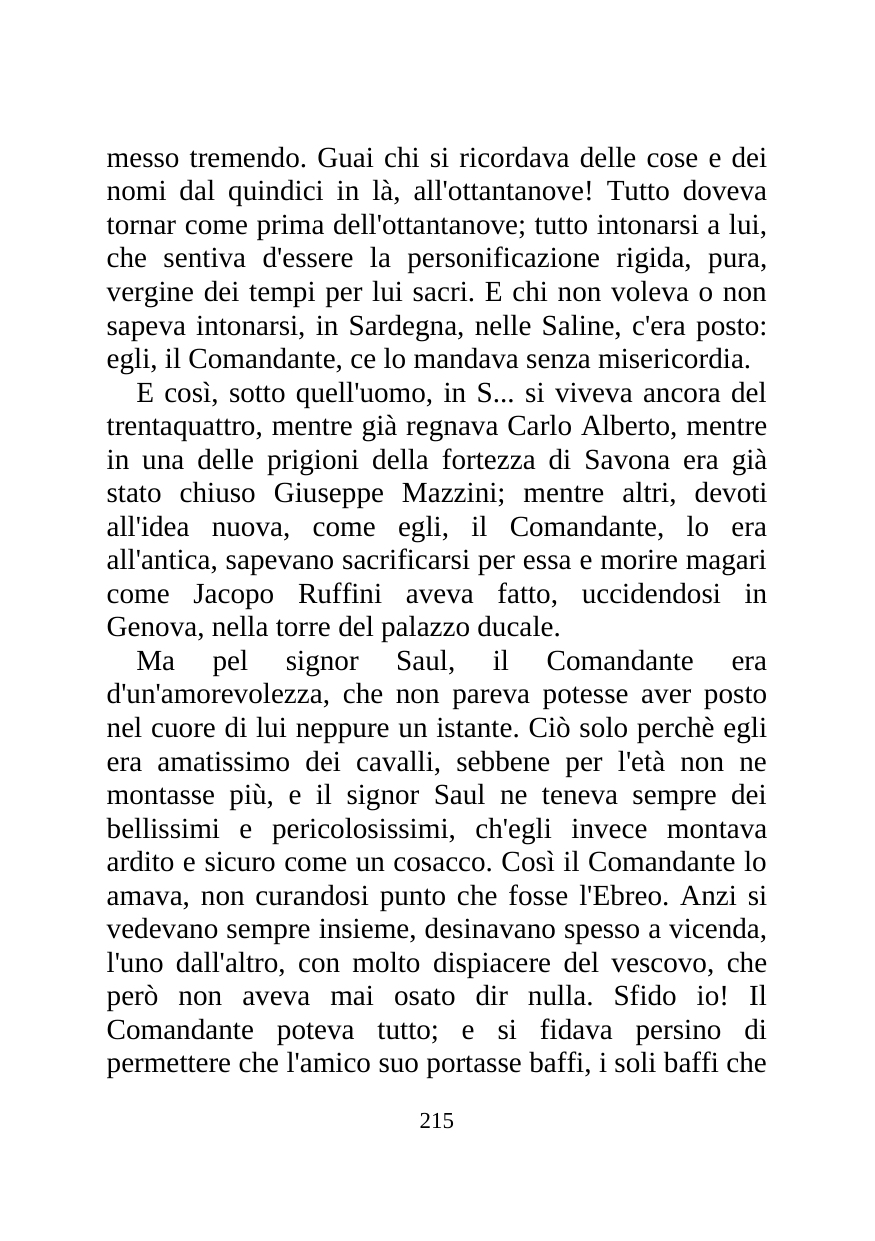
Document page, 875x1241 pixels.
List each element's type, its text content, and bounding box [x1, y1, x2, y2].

text E così, sotto quell'uomo, in S... si viveva ancora del trentaquattro, mentre già regnava Carlo Alberto, mentre in una delle prigioni della fortezza di Savona era già stato chiuso Giuseppe Mazzini; mentre altri, devoti all'idea nuova, come egli, il Comandante, lo era all'antica, sapevano sacrificarsi per essa e morire magari come Jacopo Ruffini aveva fatto, uccidendosi in Genova, nella torre del palazzo ducale. [106, 375, 768, 643]
text Ma pel signor Saul, il Comandante era d'un'amorevolezza, che non pareva potesse aver posto nel cuore di lui neppure un istante. Ciò solo perchè egli era amatissimo dei cavalli, sebbene per l'età non ne montasse più, e il signor Saul ne teneva sempre dei bellissimi e pericolosissimi, ch'egli invece montava ardito e sicuro come un cosacco. Così il Comandante lo amava, non curandosi punto che fosse l'Ebreo. Anzi si vedevano sempre insieme, desinavano spesso a vicenda, l'uno dall'altro, con molto dispiacere del vescovo, che però non aveva mai osato dir nulla. Sfido io! Il Comandante poteva tutto; e si fidava persino di permettere che l'amico suo portasse baffi, i soli baffi che [106, 643, 768, 1079]
text messo tremendo. Guai chi si ricordava delle cose e dei nomi dal quindici in là, all'ottantanove! Tutto doveva tornar come prima dell'ottantanove; tutto intonarsi a lui, che sentiva d'essere la personificazione rigida, pura, vergine dei tempi per lui sacri. E chi non voleva o non sapeva intonarsi, in Sardegna, nelle Saline, c'era posto: egli, il Comandante, ce lo mandava senza misericordia. [106, 140, 768, 375]
